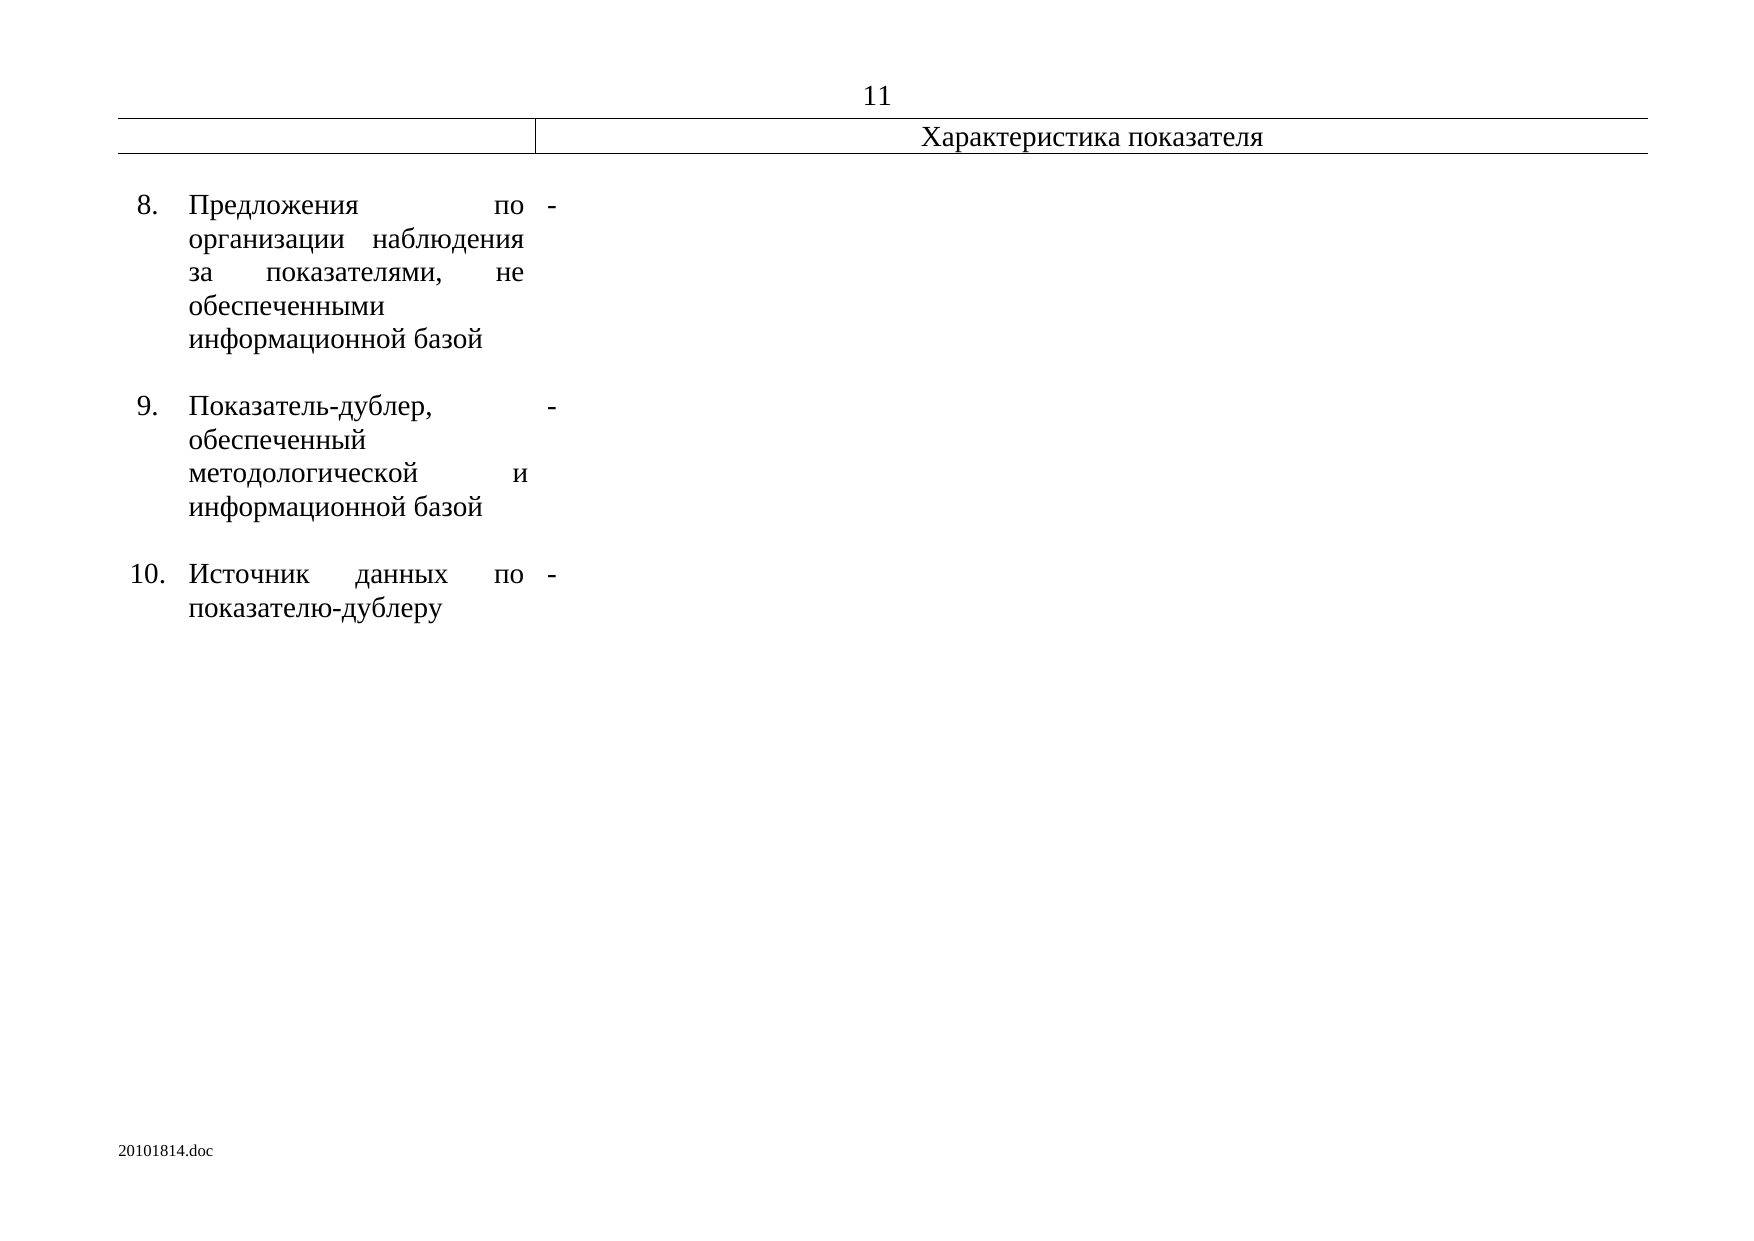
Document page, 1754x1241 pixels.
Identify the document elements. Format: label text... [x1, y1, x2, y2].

table_cell [177, 154, 536, 187]
table_cell 10. [118, 556, 177, 623]
table_cell [118, 154, 177, 187]
table_header Характеристика показателя [536, 119, 1648, 153]
table_cell - [536, 556, 1648, 623]
table_cell Показатель-дублер, обеспеченный методологической и информационной базой [177, 389, 536, 556]
table_cell - [536, 389, 1648, 556]
table_cell Предложения по организации наблюдения за показателями, не обеспеченными информационной базой [177, 187, 536, 388]
table_cell - [536, 187, 1648, 388]
table_header [118, 119, 535, 153]
table_cell [536, 154, 1648, 187]
table_cell 9. [118, 389, 177, 556]
table_cell Источник данных по показателю-дублеру [177, 556, 536, 623]
table_cell 8. [118, 187, 177, 388]
